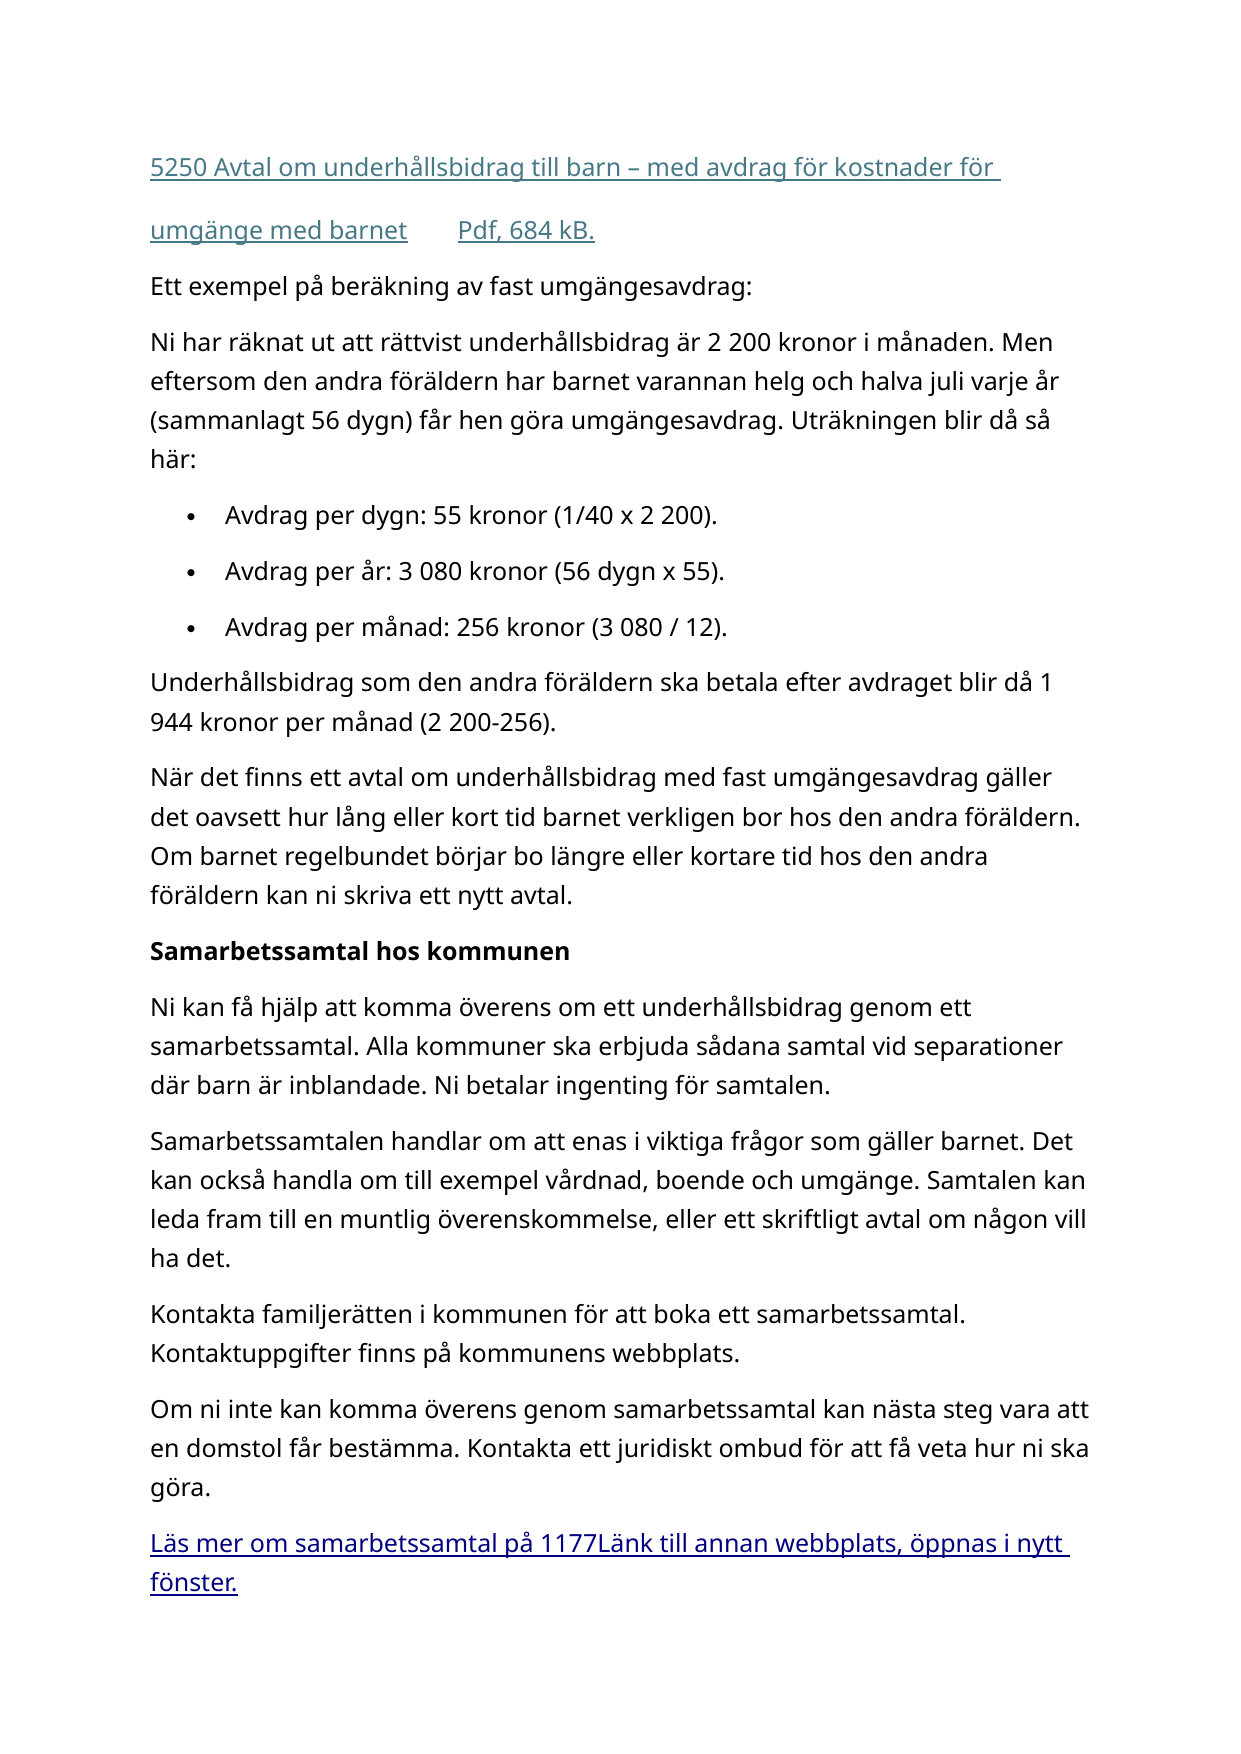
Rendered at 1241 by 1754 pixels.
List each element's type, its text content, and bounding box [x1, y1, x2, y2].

text När det finns ett avtal om underhållsbidrag med fast umgängesavdrag gäller det oavsett hur lång eller kort tid barnet verkligen bor hos den andra föräldern. Om barnet regelbundet börjar bo längre eller kortare tid hos den andra föräldern kan ni skriva ett nytt avtal. [150, 760, 1090, 912]
text Ett exempel på beräkning av fast umgängesavdrag: [150, 268, 1090, 302]
text Ni har räknat ut att rättvist underhållsbidrag är 2 200 kronor i månaden. Men eftersom den andra föräldern har barnet varannan helg och halva juli varje år (sammanlagt 56 dygn) får hen göra umgängesavdrag. Uträkningen blir då så här: [150, 324, 1090, 476]
list Avdrag per dygn: 55 kronor (1/40 x 2 200). [187, 497, 1090, 532]
text Läs mer om samarbetssamtal på 1177Länk till annan webbplats, öppnas i nytt fönster. [150, 1526, 1090, 1599]
text Samarbetssamtal hos kommunen [150, 933, 1090, 967]
text Samarbetssamtalen handlar om att enas i viktiga frågor som gäller barnet. Det kan också handla om till exempel vårdnad, boende och umgänge. Samtalen kan leda fram till en muntlig överenskommelse, eller ett skriftligt avtal om någon vill ha det. [150, 1123, 1090, 1275]
text Underhållsbidrag som den andra föräldern ska betala efter avdraget blir då 1 944 kronor per månad (2 200-256). [150, 665, 1090, 738]
list Avdrag per månad: 256 kronor (3 080 / 12). [187, 609, 1090, 643]
text 5250 Avtal om underhållsbidrag till barn – med avdrag för kostnader för umgänge med barnetPdf, 684 kB. [150, 150, 1090, 247]
text Kontakta familjerätten i kommunen för att boka ett samarbetssamtal. Kontaktuppgifter finns på kommunens webbplats. [150, 1297, 1090, 1370]
text Ni kan få hjälp att komma överens om ett underhållsbidrag genom ett samarbetssamtal. Alla kommuner ska erbjuda sådana samtal vid separationer där barn är inblandade. Ni betalar ingenting för samtalen. [150, 989, 1090, 1102]
list Avdrag per år: 3 080 kronor (56 dygn x 55). [187, 553, 1090, 587]
text Om ni inte kan komma överens genom samarbetssamtal kan nästa steg vara att en domstol får bestämma. Kontakta ett juridiskt ombud för att få veta hur ni ska göra. [150, 1392, 1090, 1504]
